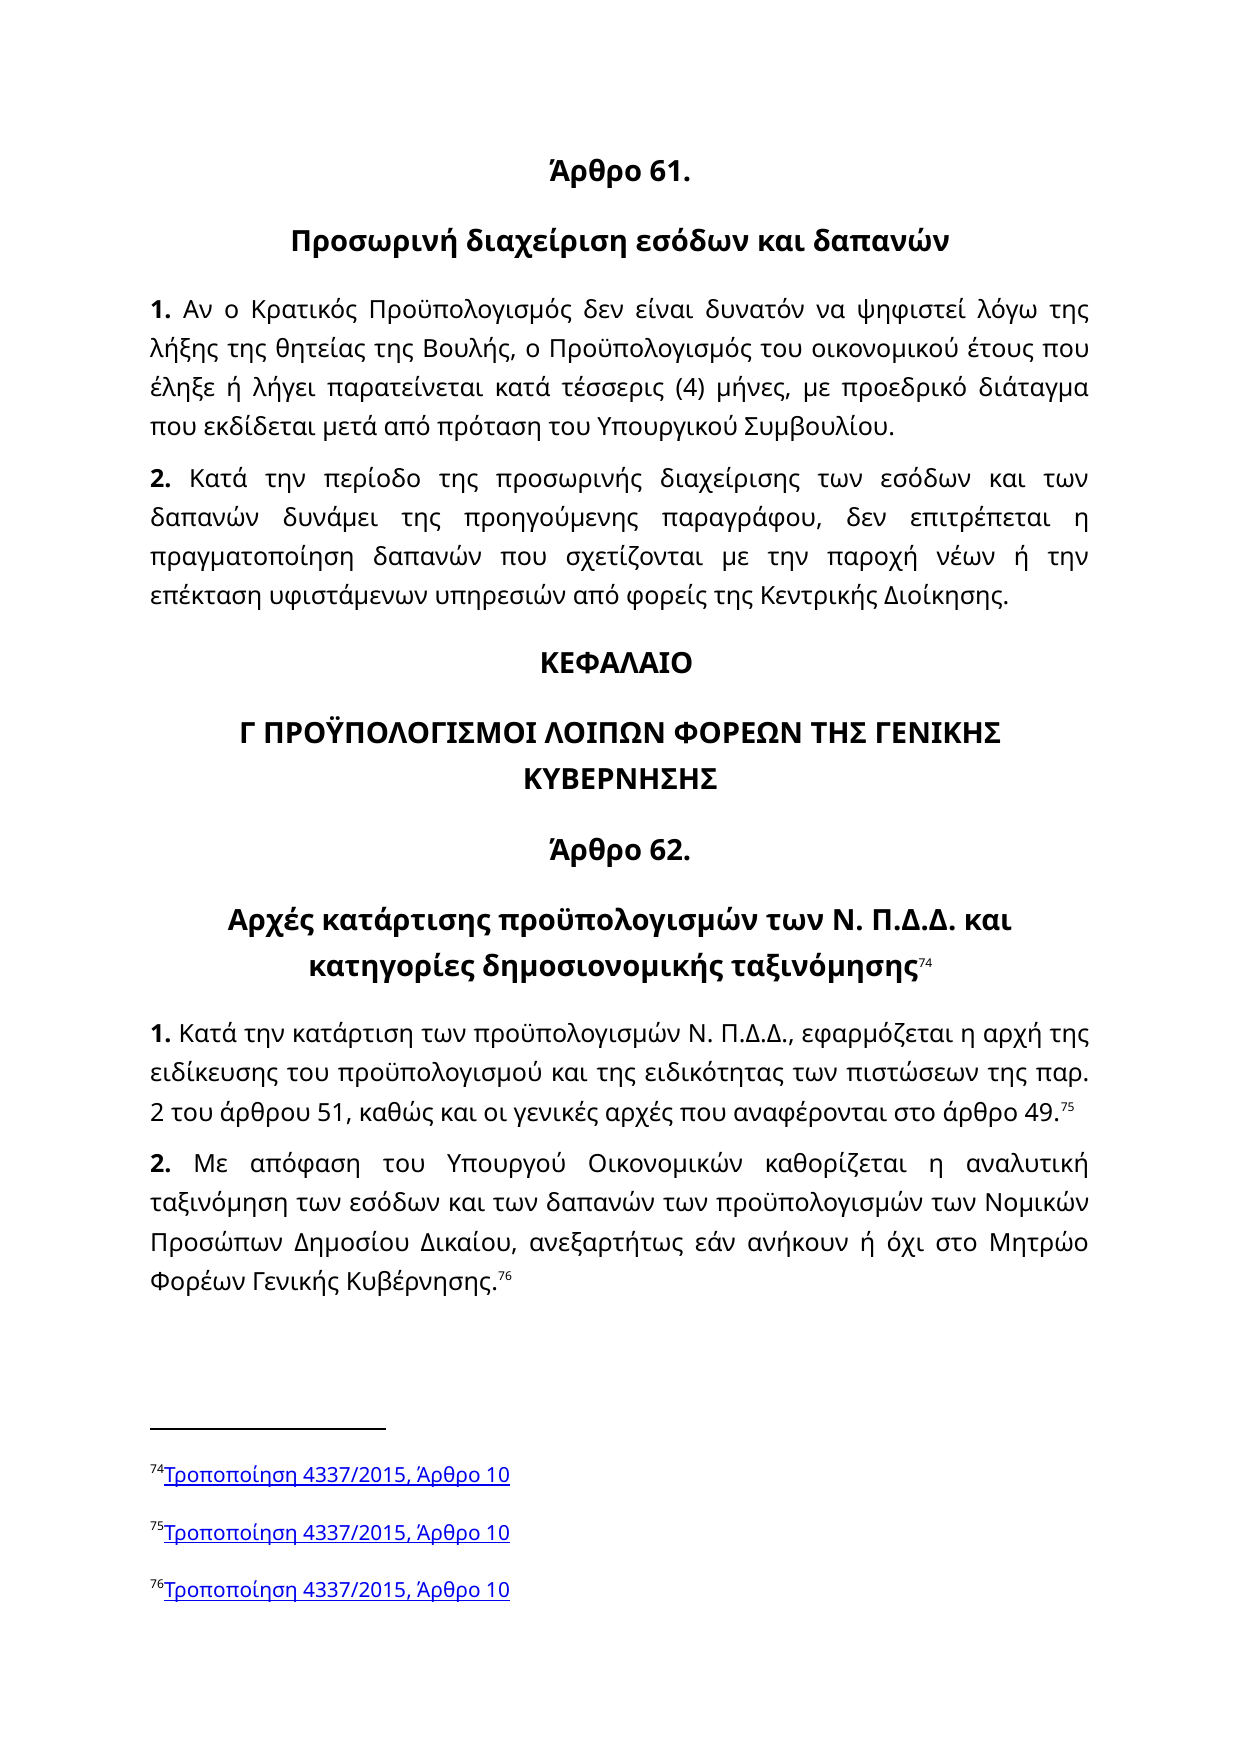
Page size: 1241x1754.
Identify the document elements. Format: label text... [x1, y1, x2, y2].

subtitle Άρθρο 62. [150, 829, 1090, 869]
subtitle Γ ΠΡΟΫΠΟΛΟΓΙΣΜΟΙ ΛΟΙΠΩΝ ΦΟΡΕΩΝ ΤΗΣ ΓΕΝΙΚΗΣ ΚΥΒΕΡΝΗΣΗΣ [150, 713, 1090, 798]
text 2. Κατά την περίοδο της προσωρινής διαχείρισης των εσόδων και των δαπανών δυνάμει της προηγούμενης παραγράφου, δεν επιτρέπεται η πραγματοποίηση δαπανών που σχετίζονται με την παροχή νέων ή την επέκταση υφιστάμενων υπηρεσιών από φορείς της Κεντρικής Διοίκησης. [150, 460, 1090, 612]
subtitle Άρθρο 61. [150, 150, 1090, 190]
subtitle Προσωρινή διαχείριση εσόδων και δαπανών [150, 221, 1090, 260]
subtitle ΚΕΦΑΛΑΙΟ [150, 642, 1090, 682]
subtitle Αρχές κατάρτισης προϋπολογισμών των Ν. Π.Δ.Δ. και κατηγορίες δημοσιονομικής ταξινόμησης [150, 899, 1090, 985]
text Τροποποίηση 4337/2015, Άρθρο 10 [150, 1518, 1090, 1546]
text 2. Με απόφαση του Υπουργού Οικονομικών καθορίζεται η αναλυτική ταξινόμηση των εσόδων και των δαπανών των προϋπολογισμών των Νομικών Προσώπων Δημοσίου Δικαίου, ανεξαρτήτως εάν ανήκουν ή όχι στο Μητρώο Φορέων Γενικής Κυβέρνησης. [150, 1146, 1090, 1297]
text Τροποποίηση 4337/2015, Άρθρο 10 [150, 1576, 1090, 1604]
text 1. Κατά την κατάρτιση των προϋπολογισμών Ν. Π.Δ.Δ., εφαρμόζεται η αρχή της ειδίκευσης του προϋπολογισμού και της ειδικότητας των πιστώσεων της παρ. 2 του άρθρου 51, καθώς και οι γενικές αρχές που αναφέρονται στο άρθρο 49. [150, 1016, 1090, 1128]
text 1. Αν ο Κρατικός Προϋπολογισμός δεν είναι δυνατόν να ψηφιστεί λόγω της λήξης της θητείας της Βουλής, ο Προϋπολογισμός του οικονομικού έτους που έληξε ή λήγει παρατείνεται κατά τέσσερις (4) μήνες, με προεδρικό διάταγμα που εκδίδεται μετά από πρόταση του Υπουργικού Συμβουλίου. [150, 291, 1090, 443]
text Τροποποίηση 4337/2015, Άρθρο 10 [150, 1460, 1090, 1489]
